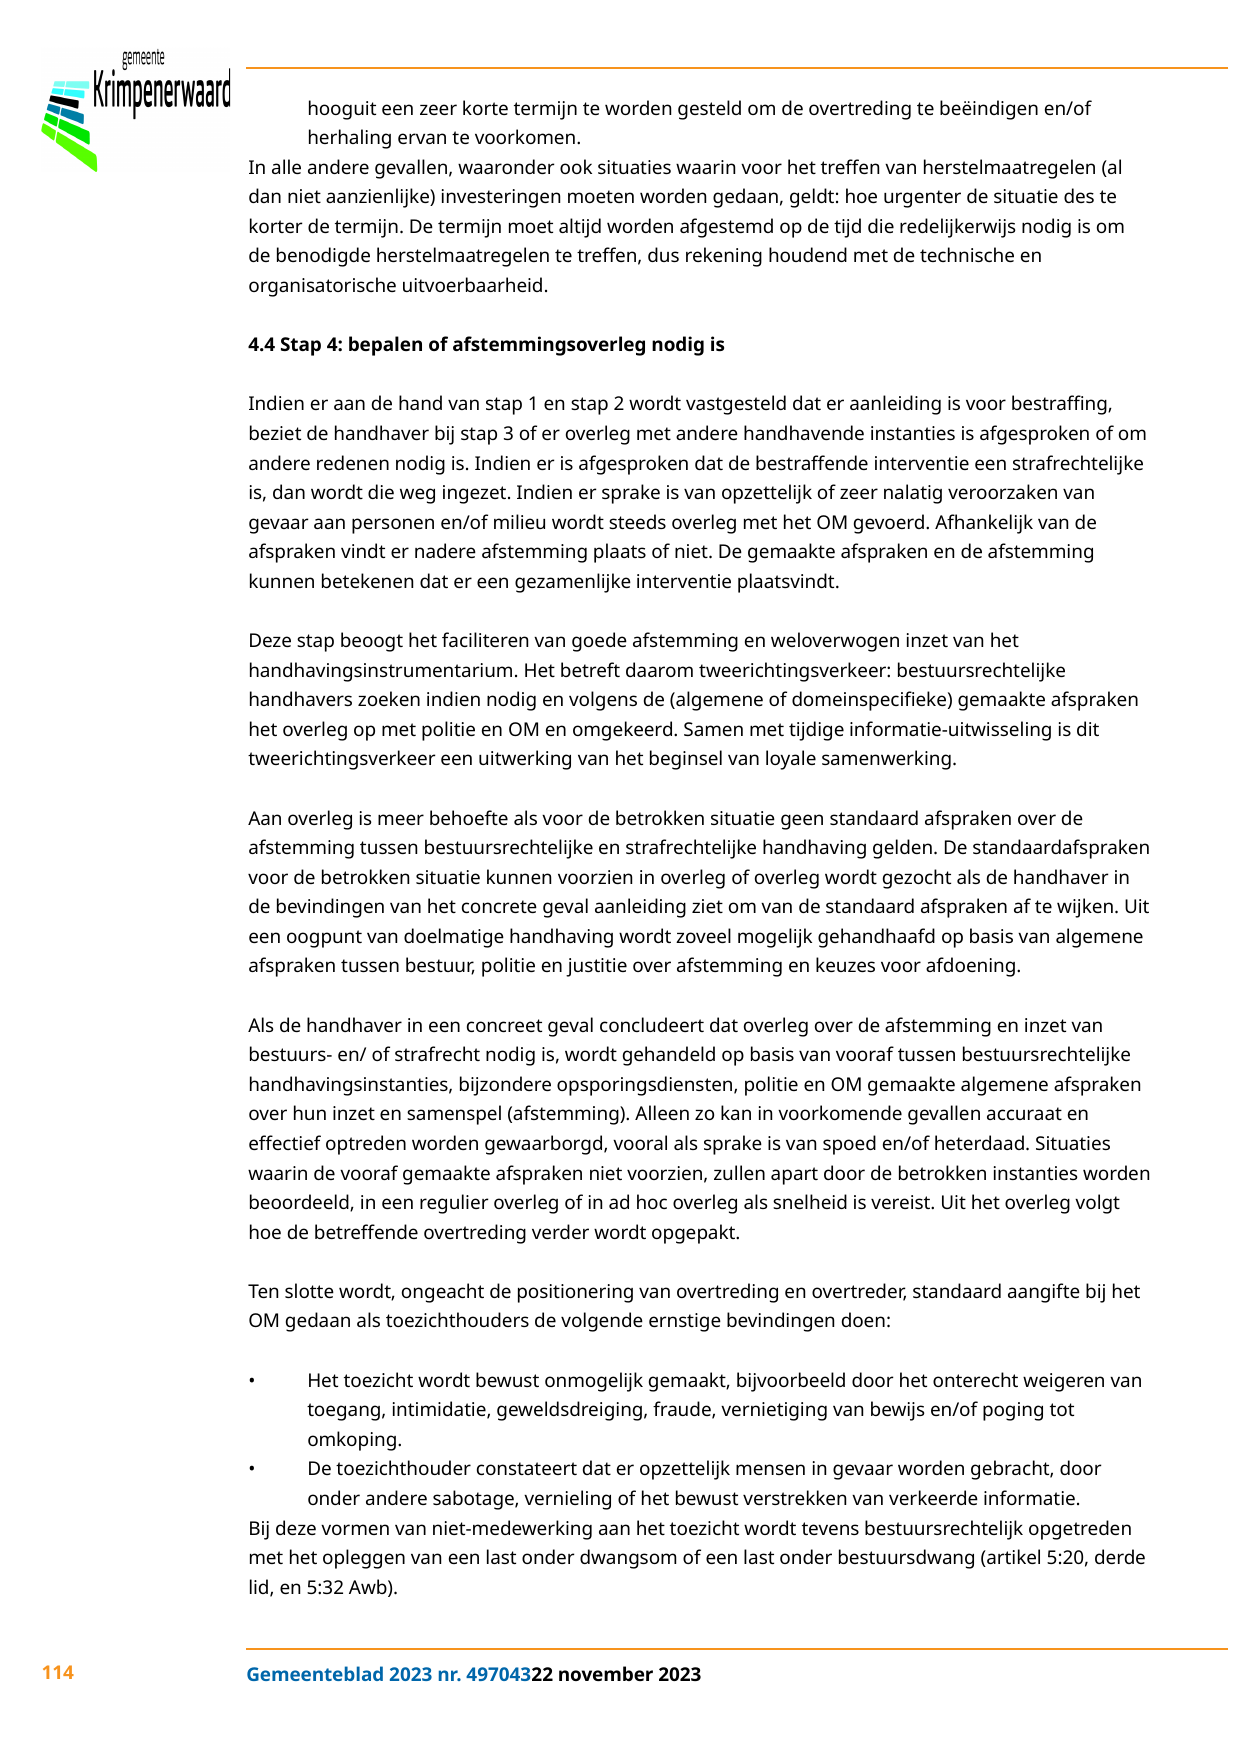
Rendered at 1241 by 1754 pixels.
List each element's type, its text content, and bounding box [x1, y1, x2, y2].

list Het toezicht wordt bewust onmogelijk gemaakt, bijvoorbeeld door het onterecht weigeren van toegang, intimidatie, geweldsdreiging, fraude, vernietiging van bewijs en/of poging tot omkoping. [248, 1367, 1152, 1452]
list De toezichthouder constateert dat er opzettelijk mensen in gevaar worden gebracht, door onder andere sabotage, vernieling of het bewust verstrekken van verkeerde informatie. [248, 1456, 1152, 1511]
list hooguit een zeer korte termijn te worden gesteld om de overtreding te beëindigen en/of herhaling ervan te voorkomen. [248, 95, 1152, 150]
picture [41, 47, 231, 172]
text Indien er aan de hand van stap 1 en stap 2 wordt vastgesteld dat er aanleiding is voor bestraffing, beziet de handhaver bij stap 3 of er overleg met andere handhavende instanties is afgesproken of om andere redenen nodig is. Indien er is afgesproken dat de bestraffende interventie een strafrechtelijke is, dan wordt die weg ingezet. Indien er sprake is van opzettelijk of zeer nalatig veroorzaken van gevaar aan personen en/of milieu wordt steeds overleg met het OM gevoerd. Afhankelijk van de afspraken vindt er nadere afstemming plaats of niet. De gemaakte afspraken en de afstemming kunnen betekenen dat er een gezamenlijke interventie plaatsvindt. [248, 391, 1152, 594]
text Ten slotte wordt, ongeacht de positionering van overtreding en overtreder, standaard aangifte bij het OM gedaan als toezichthouders de volgende ernstige bevindingen doen: [248, 1278, 1152, 1333]
text Aan overleg is meer behoefte als voor de betrokken situatie geen standaard afspraken over de afstemming tussen bestuursrechtelijke en strafrechtelijke handhaving gelden. De standaardafspraken voor de betrokken situatie kunnen voorzien in overleg of overleg wordt gezocht als de handhaver in de bevindingen van het concrete geval aanleiding ziet om van de standaard afspraken af te wijken. Uit een oogpunt van doelmatige handhaving wordt zoveel mogelijk gehandhaafd op basis van algemene afspraken tussen bestuur, politie en justitie over afstemming en keuzes voor afdoening. [248, 805, 1152, 978]
text In alle andere gevallen, waaronder ook situaties waarin voor het treffen van herstelmaatregelen (al dan niet aanzienlijke) investeringen moeten worden gedaan, geldt: hoe urgenter de situatie des te korter de termijn. De termijn moet altijd worden afgestemd op de tijd die redelijkerwijs nodig is om de benodigde herstelmaatregelen te treffen, dus rekening houdend met de technische en organisatorische uitvoerbaarheid. [248, 154, 1152, 298]
text Deze stap beoogt het faciliteren van goede afstemming en weloverwogen inzet van het handhavingsinstrumentarium. Het betreft daarom tweerichtingsverkeer: bestuursrechtelijke handhavers zoeken indien nodig en volgens de (algemene of domeinspecifieke) gemaakte afspraken het overleg op met politie en OM en omgekeerd. Samen met tijdige informatie-uitwisseling is dit tweerichtingsverkeer een uitwerking van het beginsel van loyale samenwerking. [248, 627, 1152, 771]
text Als de handhaver in een concreet geval concludeert dat overleg over de afstemming en inzet van bestuurs- en/ of strafrecht nodig is, wordt gehandeld op basis van vooraf tussen bestuursrechtelijke handhavingsinstanties, bijzondere opsporingsdiensten, politie en OM gemaakte algemene afspraken over hun inzet en samenspel (afstemming). Alleen zo kan in voorkomende gevallen accuraat en effectief optreden worden gewaarborgd, vooral als sprake is van spoed en/of heterdaad. Situaties waarin de vooraf gemaakte afspraken niet voorzien, zullen apart door de betrokken instanties worden beoordeeld, in een regulier overleg of in ad hoc overleg als snelheid is vereist. Uit het overleg volgt hoe de betreffende overtreding verder wordt opgepakt. [248, 1012, 1152, 1245]
text Bij deze vormen van niet-medewerking aan het toezicht wordt tevens bestuursrechtelijk opgetreden met het opleggen van een last onder dwangsom of een last onder bestuursdwang (artikel 5:20, derde lid, en 5:32 Awb). [248, 1515, 1152, 1600]
text 4.4 Stap 4: bepalen of afstemmingsoverleg nodig is [248, 331, 1152, 357]
